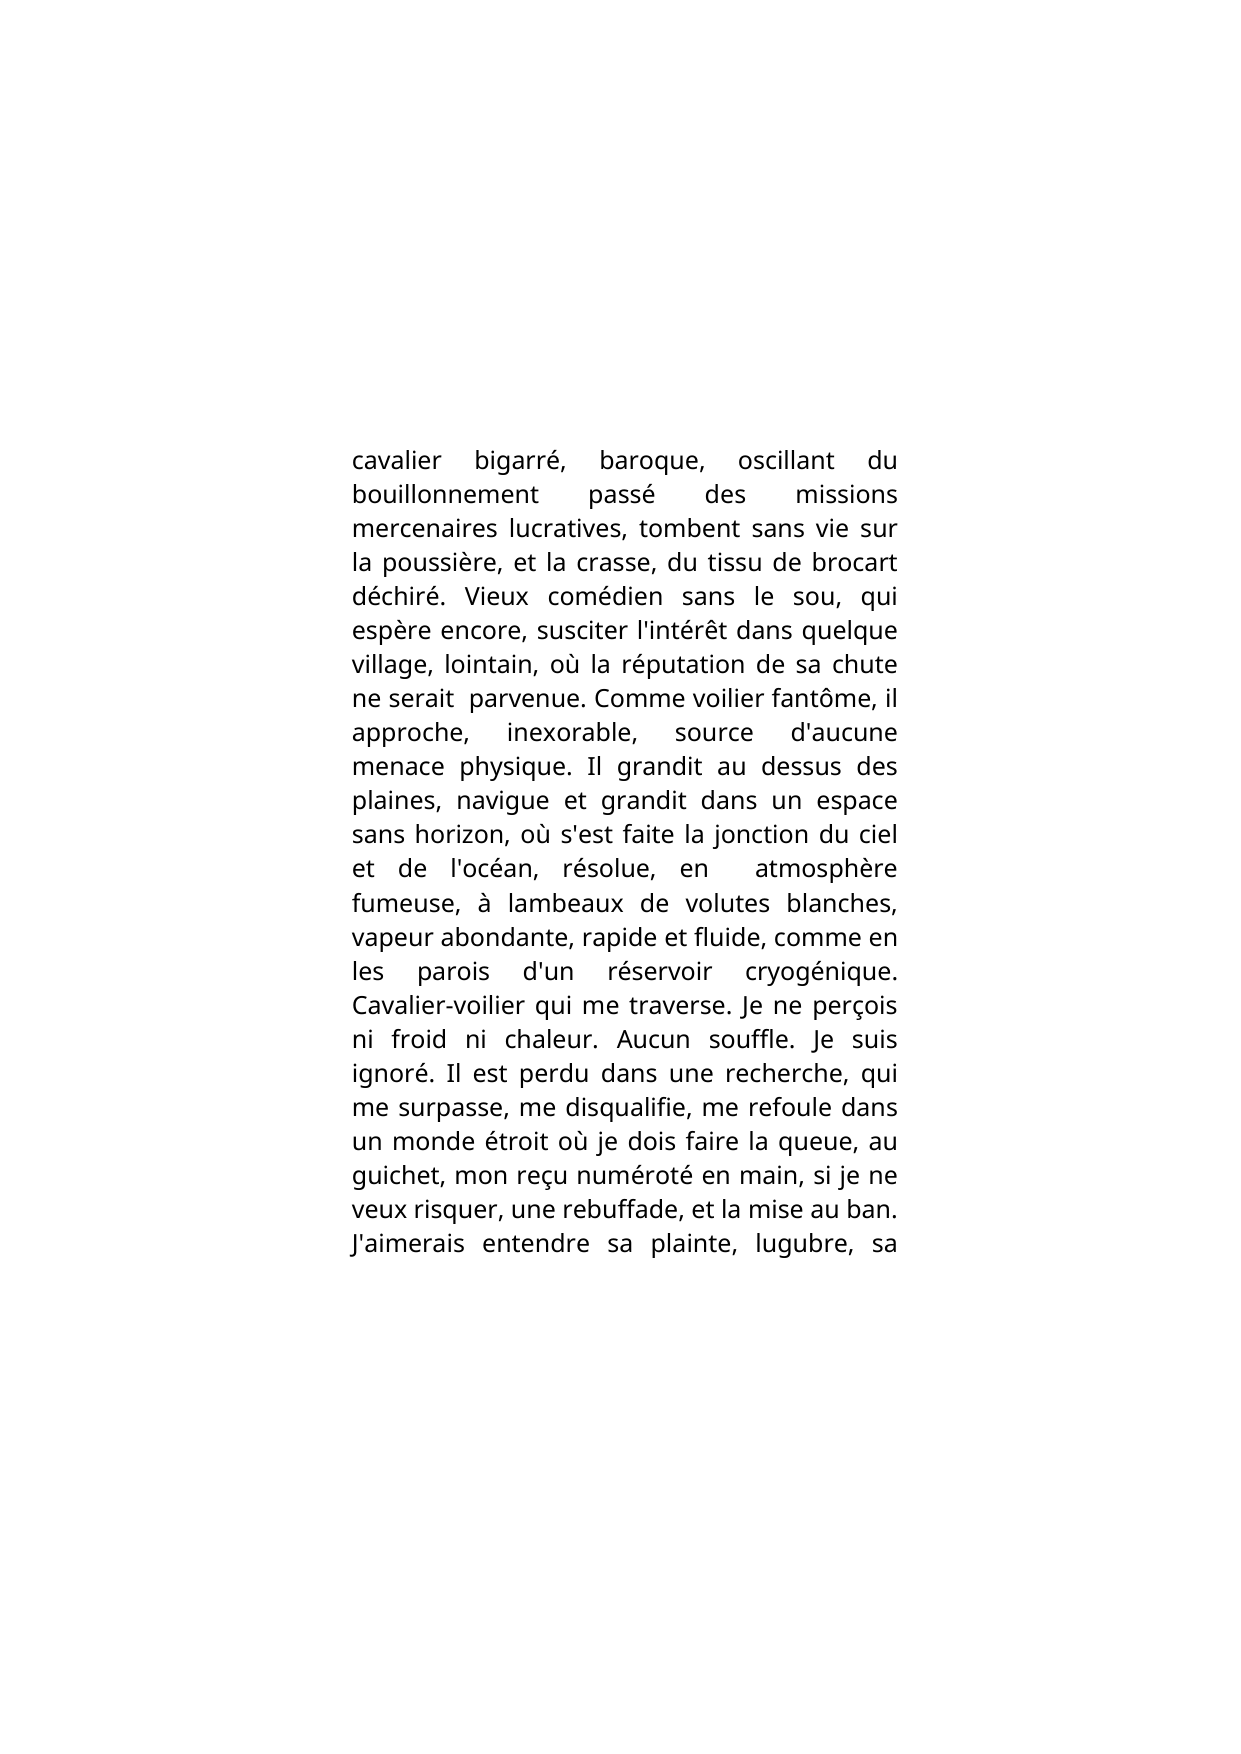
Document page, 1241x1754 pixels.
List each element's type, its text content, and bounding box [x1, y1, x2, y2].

text cavalier bigarré, baroque, oscillant du bouillonnement passé des missions mercenaires lucratives, tombent sans vie sur la poussière, et la crasse, du tissu de brocart déchiré. Vieux comédien sans le sou, qui espère encore, susciter l'intérêt dans quelque village, lointain, où la réputation de sa chute ne serait parvenue. Comme voilier fantôme, il approche, inexorable, source d'aucune menace physique. Il grandit au dessus des plaines, navigue et grandit dans un espace sans horizon, où s'est faite la jonction du ciel et de l'océan, résolue, en atmosphère fumeuse, à lambeaux de volutes blanches, vapeur abondante, rapide et fluide, comme en les parois d'un réservoir cryogénique. Cavalier-voilier qui me traverse. Je ne perçois ni froid ni chaleur. Aucun souffle. Je suis ignoré. Il est perdu dans une recherche, qui me surpasse, me disqualifie, me refoule dans un monde étroit où je dois faire la queue, au guichet, mon reçu numéroté en main, si je ne veux risquer, une rebuffade, et la mise au ban. J'aimerais entendre sa plainte, lugubre, sa [352, 442, 898, 1260]
